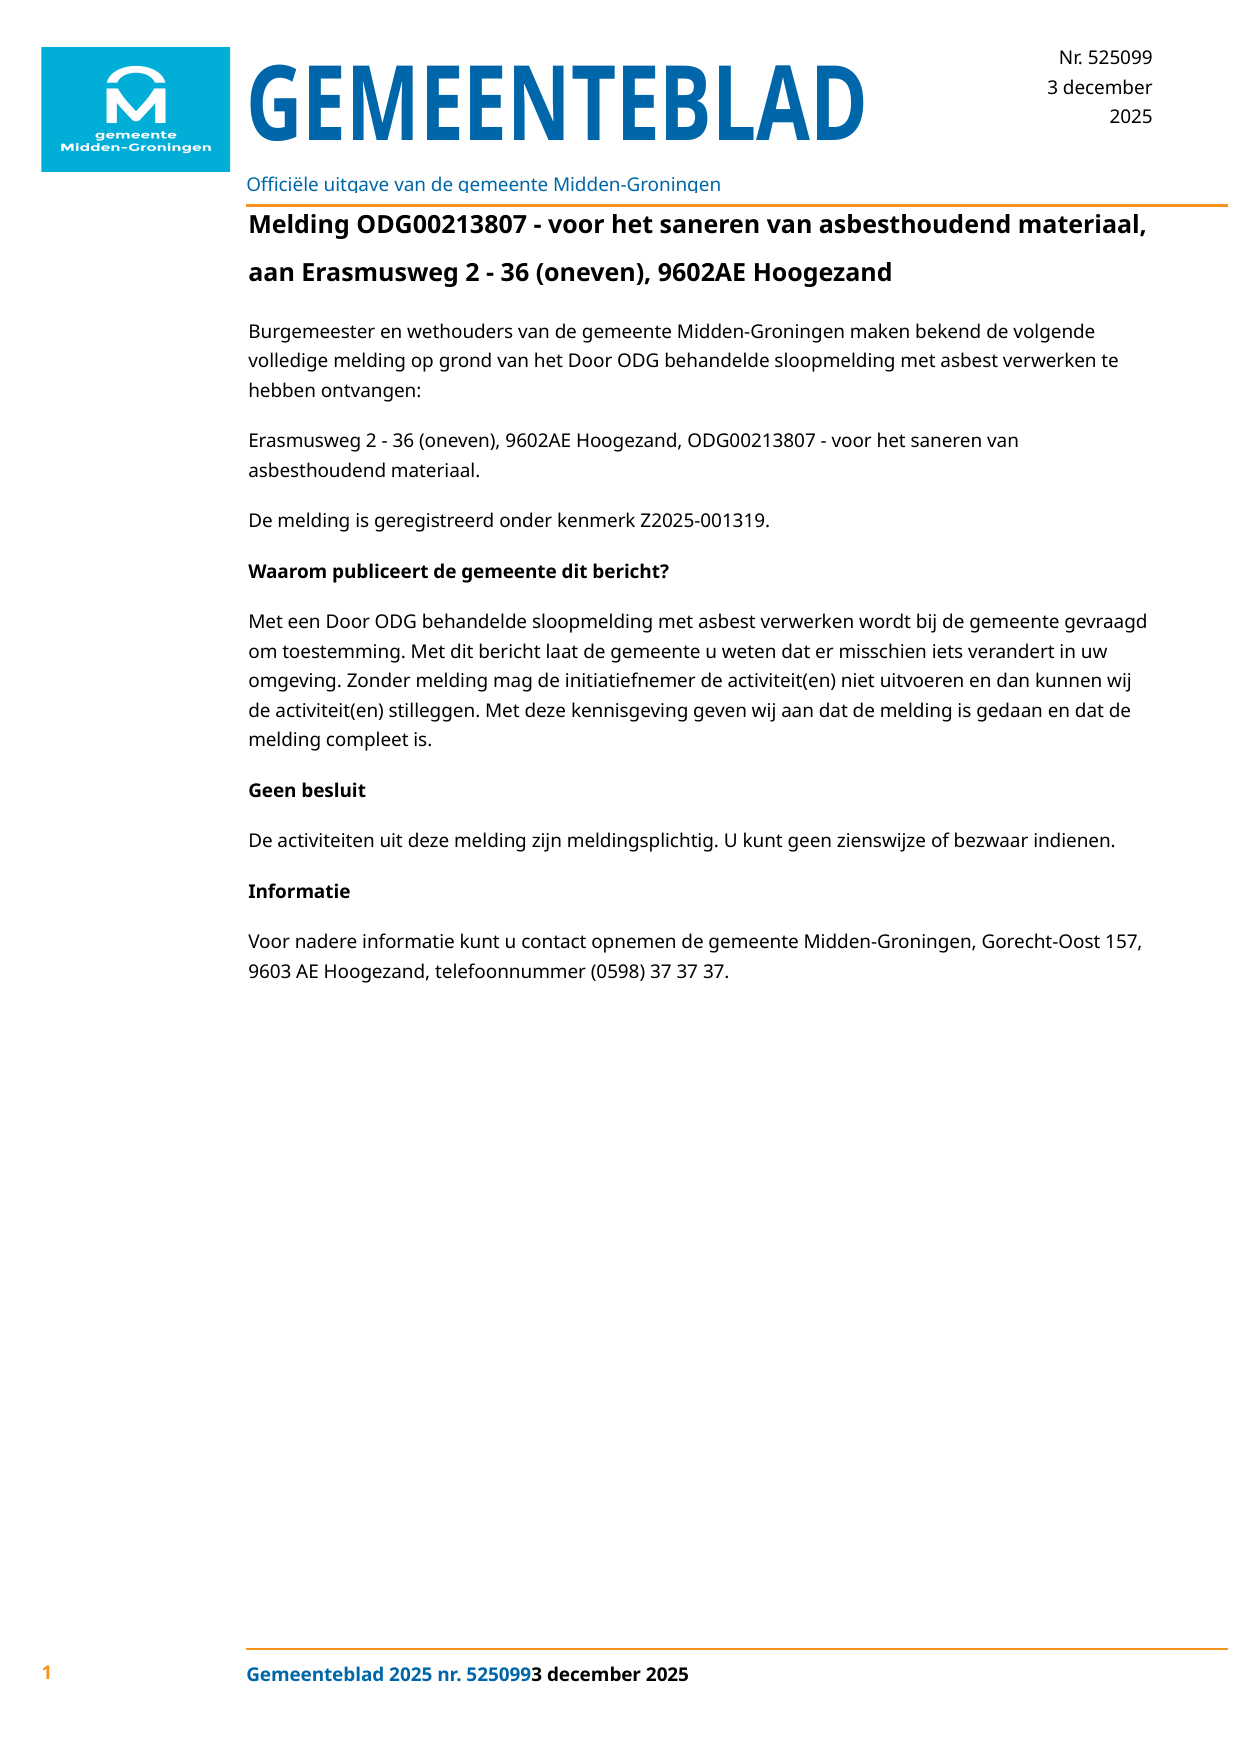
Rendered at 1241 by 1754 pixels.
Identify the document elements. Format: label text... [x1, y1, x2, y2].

text Geen besluit [248, 777, 1152, 803]
picture [107, 89, 165, 122]
text De activiteiten uit deze melding zijn meldingsplichtig. U kunt geen zienswijze of bezwaar indienen. [248, 827, 1152, 853]
text Burgemeester en wethouders van de gemeente Midden-Groningen maken bekend de volgende volledige melding op grond van het Door ODG behandelde sloopmelding met asbest verwerken te hebben ontvangen: [248, 318, 1152, 403]
text Erasmusweg 2 - 36 (oneven), 9602AE Hoogezand, ODG00213807 - voor het saneren van asbesthoudend materiaal. [248, 427, 1152, 483]
text Informatie [248, 878, 1152, 904]
text Met een Door ODG behandelde sloopmelding met asbest verwerken wordt bij de gemeente gevraagd om toestemming. Met dit bericht laat de gemeente u weten dat er misschien iets verandert in uw omgeving. Zonder melding mag de initiatiefnemer de activiteit(en) niet uitvoeren en dan kunnen wij de activiteit(en) stilleggen. Met deze kennisgeving geven wij aan dat de melding is gedaan en dat de melding compleet is. [248, 608, 1152, 752]
text Waarom publiceert de gemeente dit bericht? [248, 558, 1152, 584]
picture [184, 146, 190, 153]
picture [108, 66, 164, 82]
text De melding is geregistreerd onder kenmerk Z2025-001319. [248, 507, 1152, 533]
text Voor nadere informatie kunt u contact opnemen de gemeente Midden-Groningen, Gorecht-Oost 157, 9603 AE Hoogezand, telefoonnummer (0598) 37 37 37. [248, 928, 1152, 984]
text Melding ODG00213807 - voor het saneren van asbesthoudend materiaal, aan Erasmusweg 2 - 36 (oneven), 9602AE Hoogezand [248, 207, 1152, 288]
